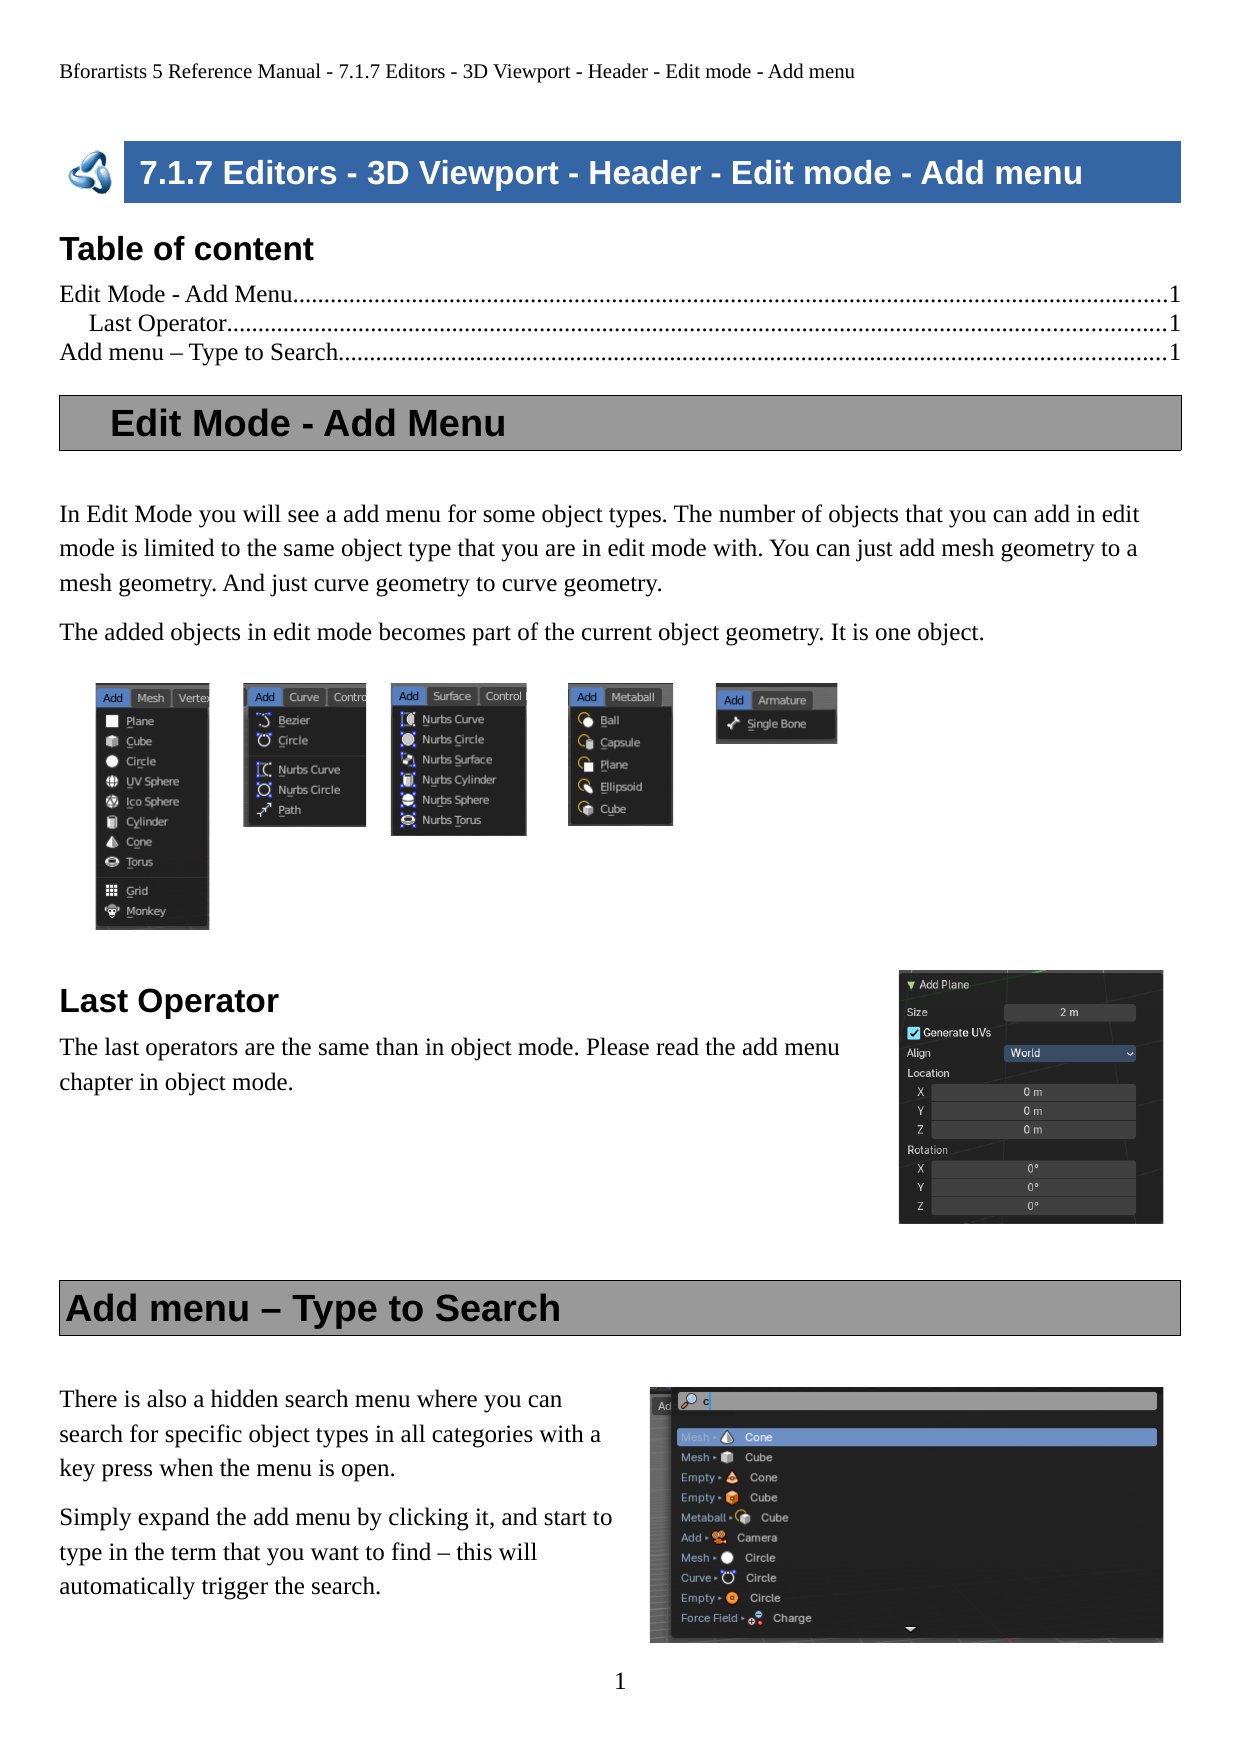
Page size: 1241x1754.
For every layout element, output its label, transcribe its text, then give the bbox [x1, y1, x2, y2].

text In Edit Mode you will see a add menu for some object types. The number of objects that you can add in edit mode is limited to the same object type that you are in edit mode with. You can just add mesh geometry to a mesh geometry. And just curve geometry to curve geometry. [59, 499, 1181, 597]
text There is also a hidden search menu where you can search for specific object types in all categories with a key press when the menu is open. [59, 1384, 1181, 1482]
table_header Edit Mode - Add Menu [60, 396, 1181, 450]
text Last Operator 1 [88, 308, 1181, 337]
table_header Add menu – Type to Search [60, 1281, 1180, 1335]
picture [243, 683, 367, 827]
text The added objects in edit mode becomes part of the current object geometry. It is one object. [59, 617, 1181, 646]
table_header [59, 141, 124, 203]
text Edit Mode - Add Menu 1 [59, 279, 1181, 308]
picture [95, 683, 210, 930]
picture [898, 970, 1164, 1224]
text The last operators are the same than in object mode. Please read the add menu chapter in object mode. [59, 1032, 898, 1096]
subtitle Last Operator [59, 981, 898, 1020]
subtitle [1164, 981, 1181, 1020]
picture [715, 683, 838, 744]
table_header 7.1.7 Editors - 3D Viewport - Header - Edit mode - Add menu [124, 141, 1181, 203]
subtitle Table of content [59, 228, 1181, 267]
picture [649, 1387, 1164, 1643]
picture [568, 683, 674, 826]
picture [65, 147, 114, 197]
text Add menu – Type to Search 1 [59, 337, 1181, 366]
text Simply expand the add menu by clicking it, and start to type in the term that you want to find – this will automatically trigger the search. [59, 1502, 649, 1600]
picture [390, 683, 527, 836]
